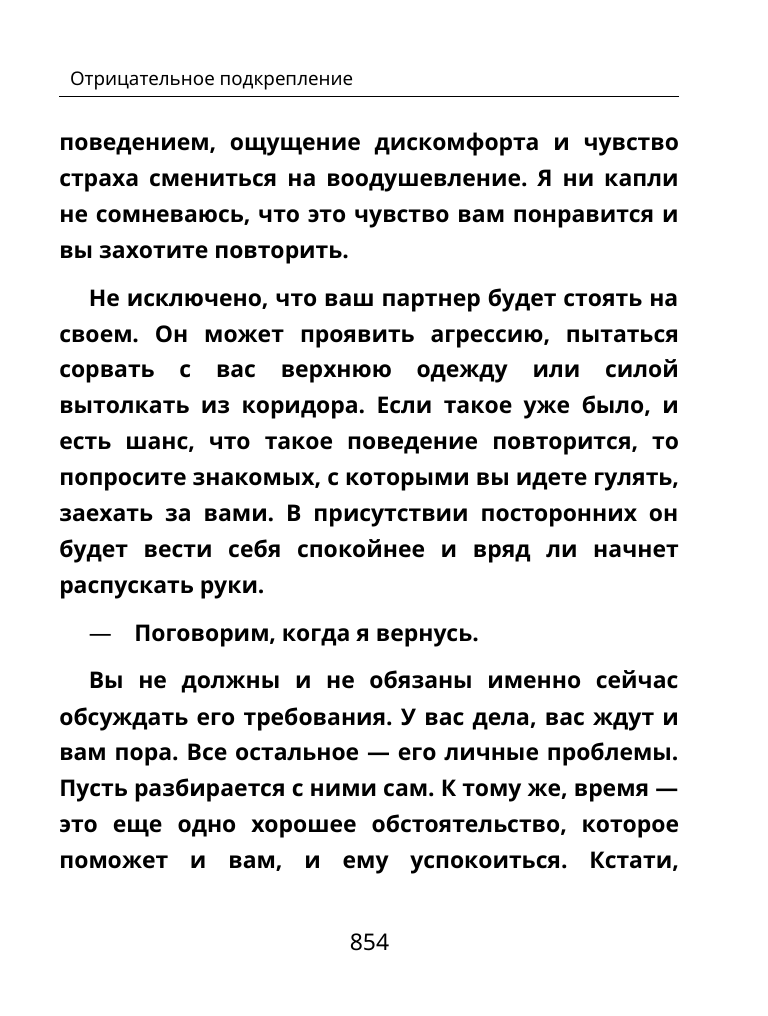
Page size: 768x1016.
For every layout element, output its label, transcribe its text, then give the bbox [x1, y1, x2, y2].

text поведением, ощущение дискомфорта и чувство страха смениться на воодушевление. Я ни капли не сомневаюсь, что это чувство вам понравится и вы захотите повторить. [59, 126, 679, 265]
list Поговорим, когда я вернусь. [59, 617, 679, 648]
text Вы не должны и не обязаны именно сейчас обсуждать его требования. У вас дела, вас ждут и вам пора. Все остальное — его личные проблемы. Пусть разбирается с ними сам. К тому же, время — это еще одно хорошее обстоятельство, которое поможет и вам, и ему успокоиться. Кстати, [59, 664, 679, 875]
text Не исключено, что ваш партнер будет стоять на своем. Он может проявить агрессию, пытаться сорвать с вас верхнюю одежду или силой вытолкать из коридора. Если такое уже было, и есть шанс, что такое поведение повторится, то попросите знакомых, с которыми вы идете гулять, заехать за вами. В присутствии посторонних он будет вести себя спокойнее и вряд ли начнет распускать руки. [59, 282, 679, 600]
